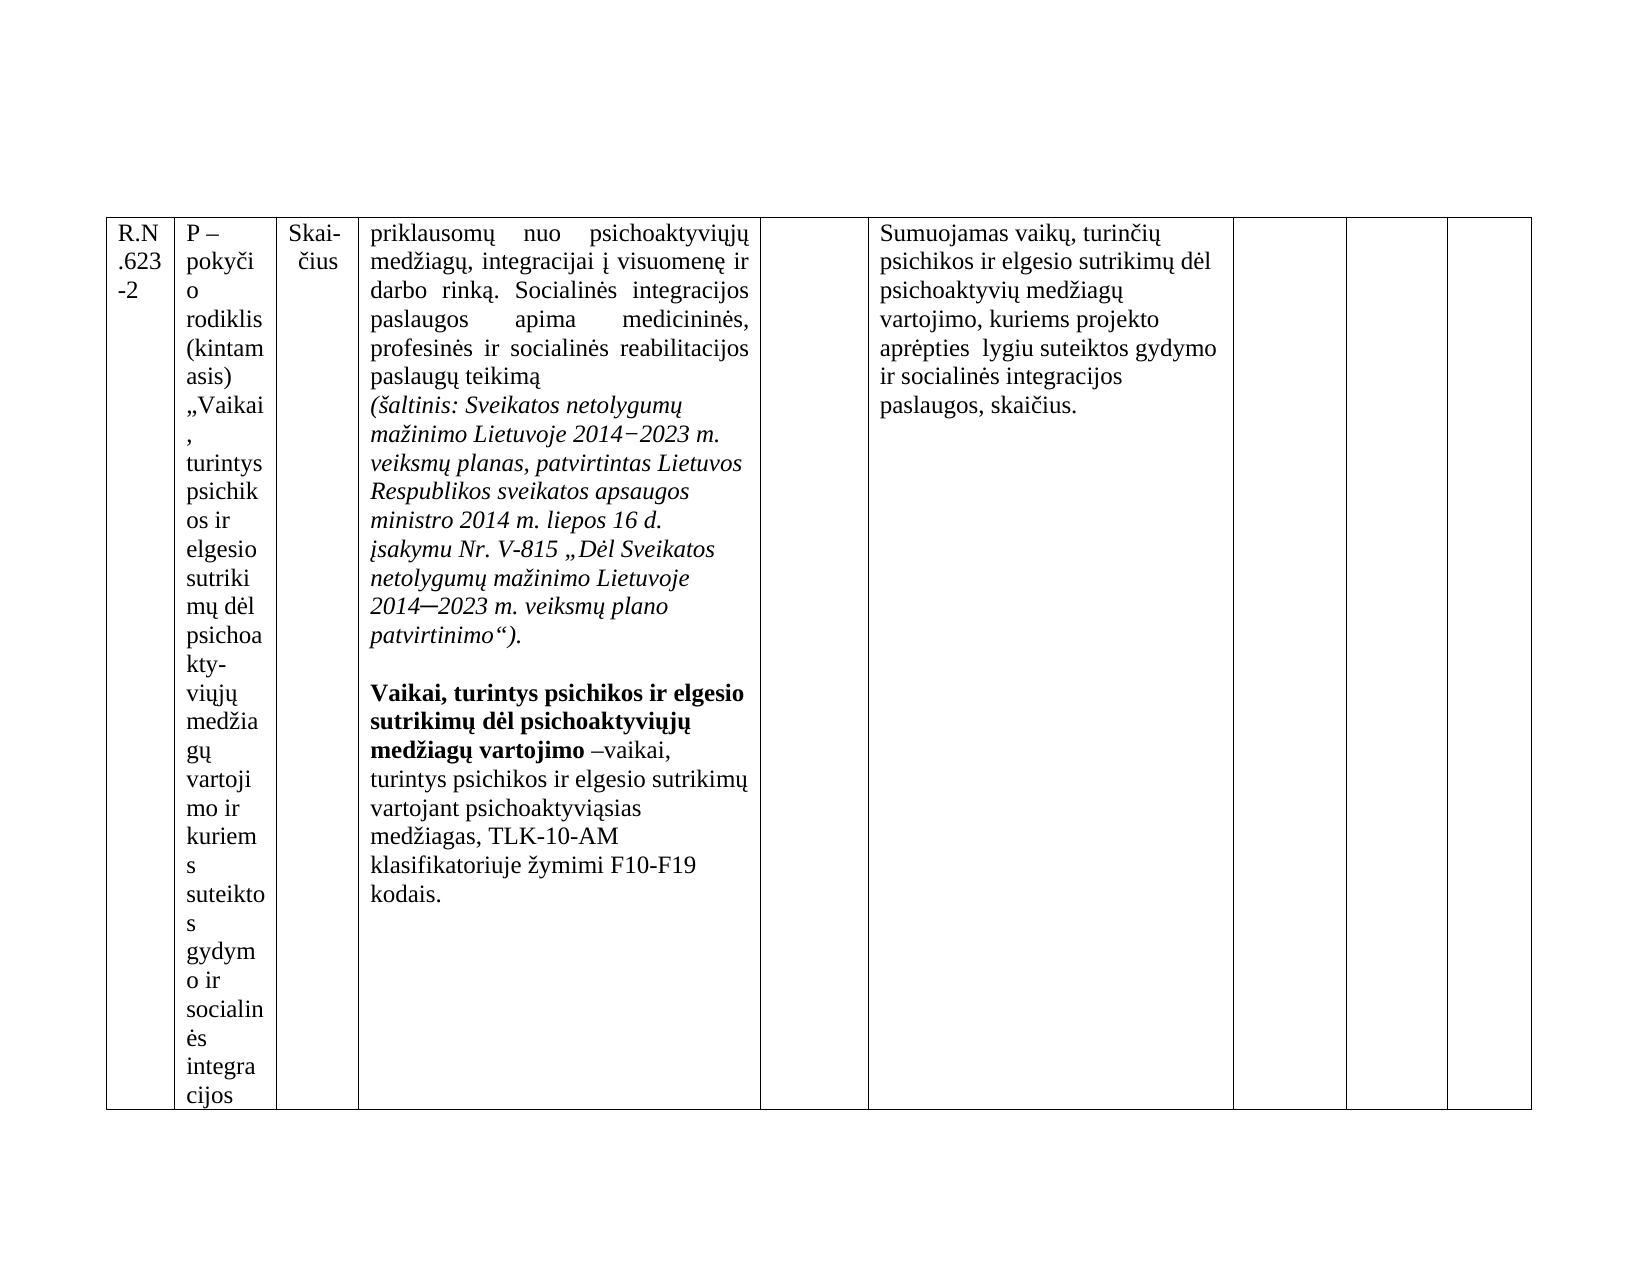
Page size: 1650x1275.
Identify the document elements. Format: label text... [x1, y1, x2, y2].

table_cell Sumuojamas vaikų, turinčių psichikos ir elgesio sutrikimų dėl psichoaktyvių medžiagų vartojimo, kuriems projekto aprėpties lygiu suteiktos gydymo ir socialinės integracijos paslaugos, skaičius. [869, 218, 1233, 1109]
table_cell priklausomų nuo psichoaktyviųjų medžiagų, integracijai į visuomenę ir darbo rinką. Socialinės integracijos paslaugos apima medicininės, profesinės ir socialinės reabilitacijos paslaugų teikimą (šaltinis: Sveikatos netolygumų mažinimo Lietuvoje 2014−2023 m. veiksmų planas, patvirtintas Lietuvos Respublikos sveikatos apsaugos ministro 2014 m. liepos 16 d. įsakymu Nr. V-815 „Dėl Sveikatos netolygumų mažinimo Lietuvoje 2014─2023 m. veiksmų plano patvirtinimo“). Vaikai, turintys psichikos ir elgesio sutrikimų dėl psichoaktyviųjų medžiagų vartojimo –vaikai, turintys psichikos ir elgesio sutrikimų vartojant psichoaktyviąsias medžiagas, TLK-10-AM klasifikatoriuje žymimi F10-F19 kodais. [359, 218, 760, 1109]
table_cell [761, 218, 868, 1109]
table_cell Skai- čius [277, 218, 358, 1109]
table_cell [1234, 218, 1346, 1109]
table_cell [1347, 218, 1447, 1109]
table_cell [1448, 218, 1531, 1109]
table_cell P – pokyčio rodiklis (kintamasis) „Vaikai, turintys psichikos ir elgesio sutrikimų dėl psichoakty-viųjų medžiagų vartojimo ir kuriems suteiktos gydymo ir socialinės integracijos [175, 218, 276, 1109]
table_cell R.N.623-2 [107, 218, 174, 1109]
